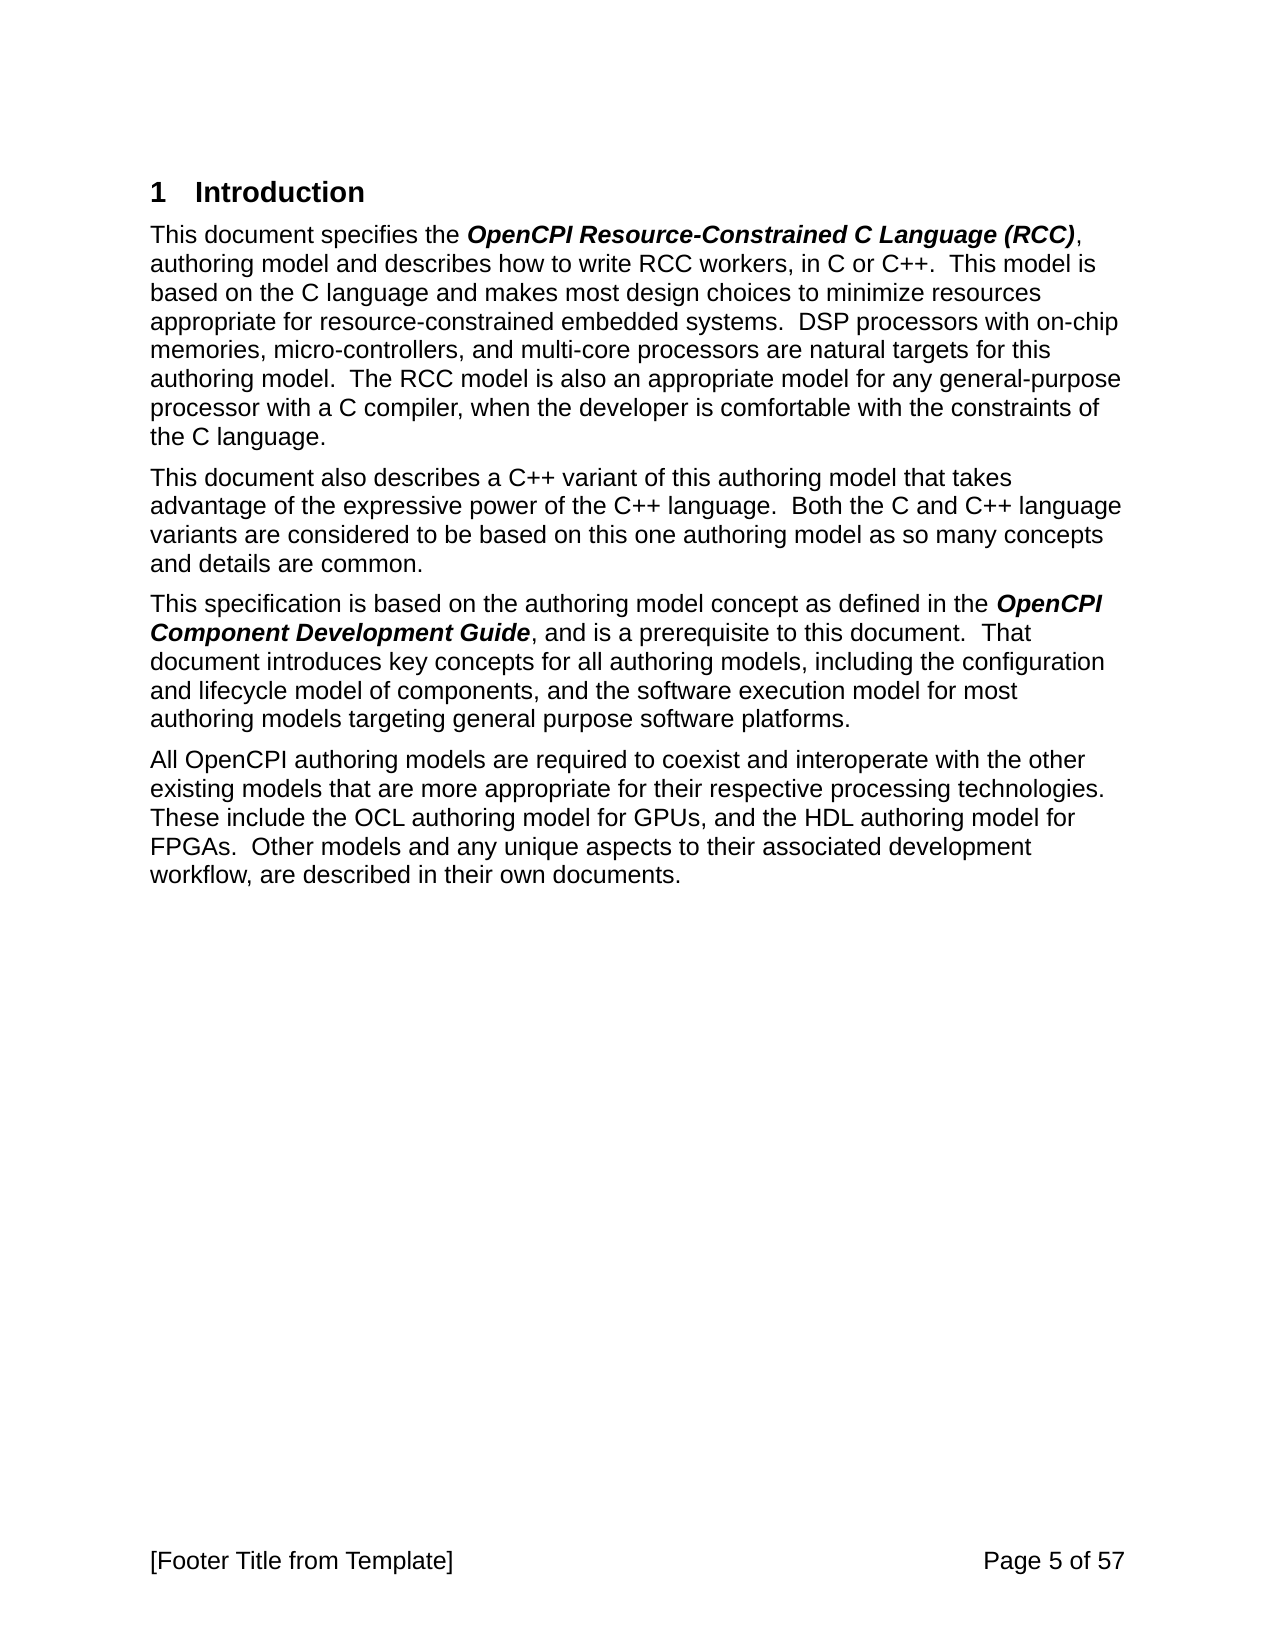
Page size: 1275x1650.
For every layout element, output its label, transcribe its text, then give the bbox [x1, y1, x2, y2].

subtitle Introduction [150, 175, 1125, 208]
text This document specifies the OpenCPI Resource-Constrained C Language (RCC), authoring model and describes how to write RCC workers, in C or C++. This model is based on the C language and makes most design choices to minimize resources appropriate for resource-constrained embedded systems. DSP processors with on-chip memories, micro-controllers, and multi-core processors are natural targets for this authoring model. The RCC model is also an appropriate model for any general-purpose processor with a C compiler, when the developer is comfortable with the constraints of the C language. [150, 221, 1125, 451]
text This specification is based on the authoring model concept as defined in the OpenCPI Component Development Guide, and is a prerequisite to this document. That document introduces key concepts for all authoring models, including the configuration and lifecycle model of components, and the software execution model for most authoring models targeting general purpose software platforms. [150, 589, 1125, 733]
text This document also describes a C++ variant of this authoring model that takes advantage of the expressive power of the C++ language. Both the C and C++ language variants are considered to be based on this one authoring model as so many concepts and details are common. [150, 462, 1125, 577]
text All OpenCPI authoring models are required to coexist and interoperate with the other existing models that are more appropriate for their respective processing technologies. These include the OCL authoring model for GPUs, and the HDL authoring model for FPGAs. Other models and any unique aspects to their associated development workflow, are described in their own documents. [150, 745, 1125, 889]
